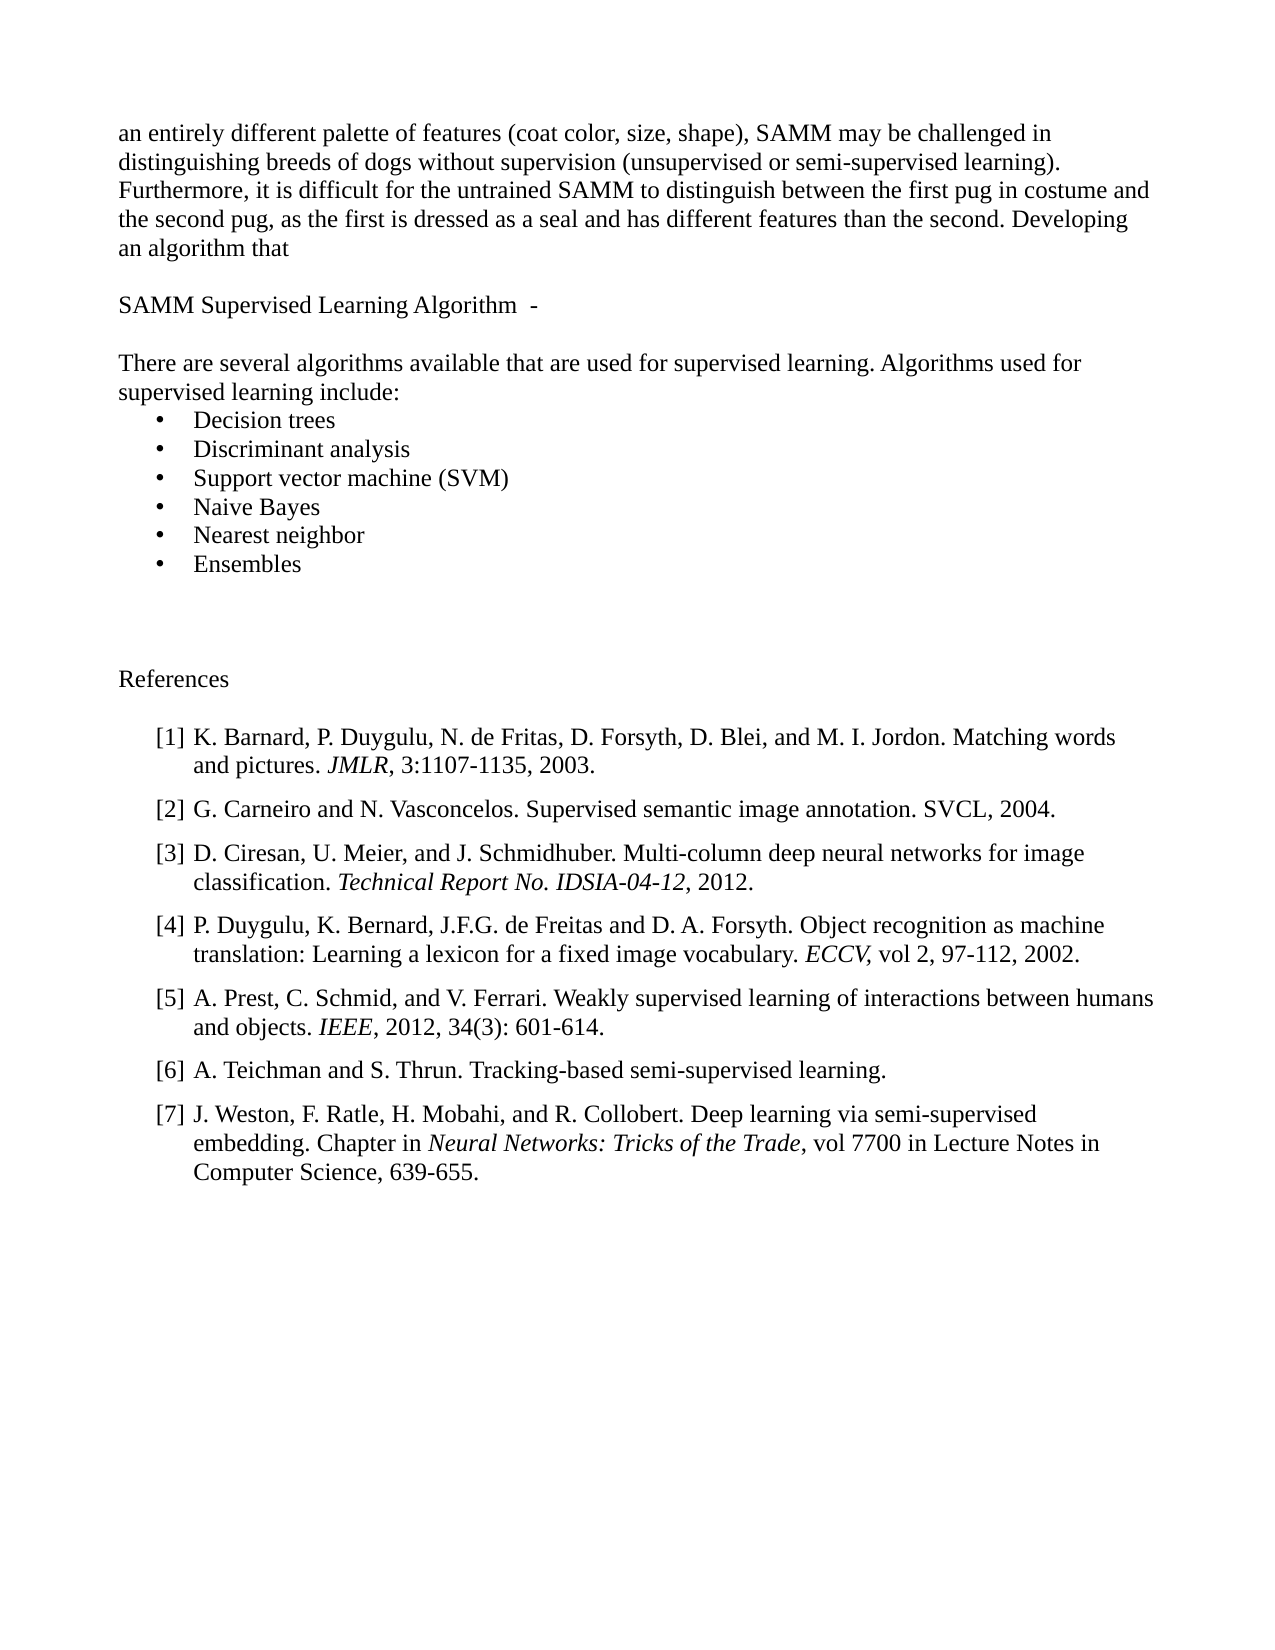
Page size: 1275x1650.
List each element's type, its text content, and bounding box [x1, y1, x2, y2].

list P. Duygulu, K. Bernard, J.F.G. de Freitas and D. A. Forsyth. Object recognition as machine translation: Learning a lexicon for a fixed image vocabulary. ECCV, vol 2, 97-112, 2002. [156, 911, 1157, 968]
list Decision trees [156, 406, 1157, 434]
list Support vector machine (SVM) [156, 463, 1157, 492]
text an entirely different palette of features (coat color, size, shape), SAMM may be challenged in distinguishing breeds of dogs without supervision (unsupervised or semi-supervised learning). Furthermore, it is difficult for the untrained SAMM to distinguish between the first pug in costume and the second pug, as the first is dressed as a seal and has different features than the second. Developing an algorithm that [118, 118, 1157, 262]
list K. Barnard, P. Duygulu, N. de Fritas, D. Forsyth, D. Blei, and M. I. Jordon. Matching words and pictures. JMLR, 3:1107-1135, 2003. [156, 722, 1157, 779]
list Naive Bayes [156, 492, 1157, 521]
list A. Teichman and S. Thrun. Tracking-based semi-supervised learning. [156, 1056, 1157, 1084]
list G. Carneiro and N. Vasconcelos. Supervised semantic image annotation. SVCL, 2004. [156, 794, 1157, 823]
list J. Weston, F. Ratle, H. Mobahi, and R. Collobert. Deep learning via semi-supervised embedding. Chapter in Neural Networks: Tricks of the Trade, vol 7700 in Lecture Notes in Computer Science, 639-655. [156, 1099, 1157, 1186]
text References [118, 664, 1157, 693]
text There are several algorithms available that are used for supervised learning. Algorithms used for supervised learning include: [118, 348, 1157, 406]
text SAMM Supervised Learning Algorithm - [118, 291, 1157, 319]
list A. Prest, C. Schmid, and V. Ferrari. Weakly supervised learning of interactions between humans and objects. IEEE, 2012, 34(3): 601-614. [156, 983, 1157, 1041]
list Discriminant analysis [156, 434, 1157, 463]
list Ensembles [156, 549, 1157, 578]
list Nearest neighbor [156, 521, 1157, 549]
list D. Ciresan, U. Meier, and J. Schmidhuber. Multi-column deep neural networks for image classification. Technical Report No. IDSIA-04-12, 2012. [156, 838, 1157, 896]
